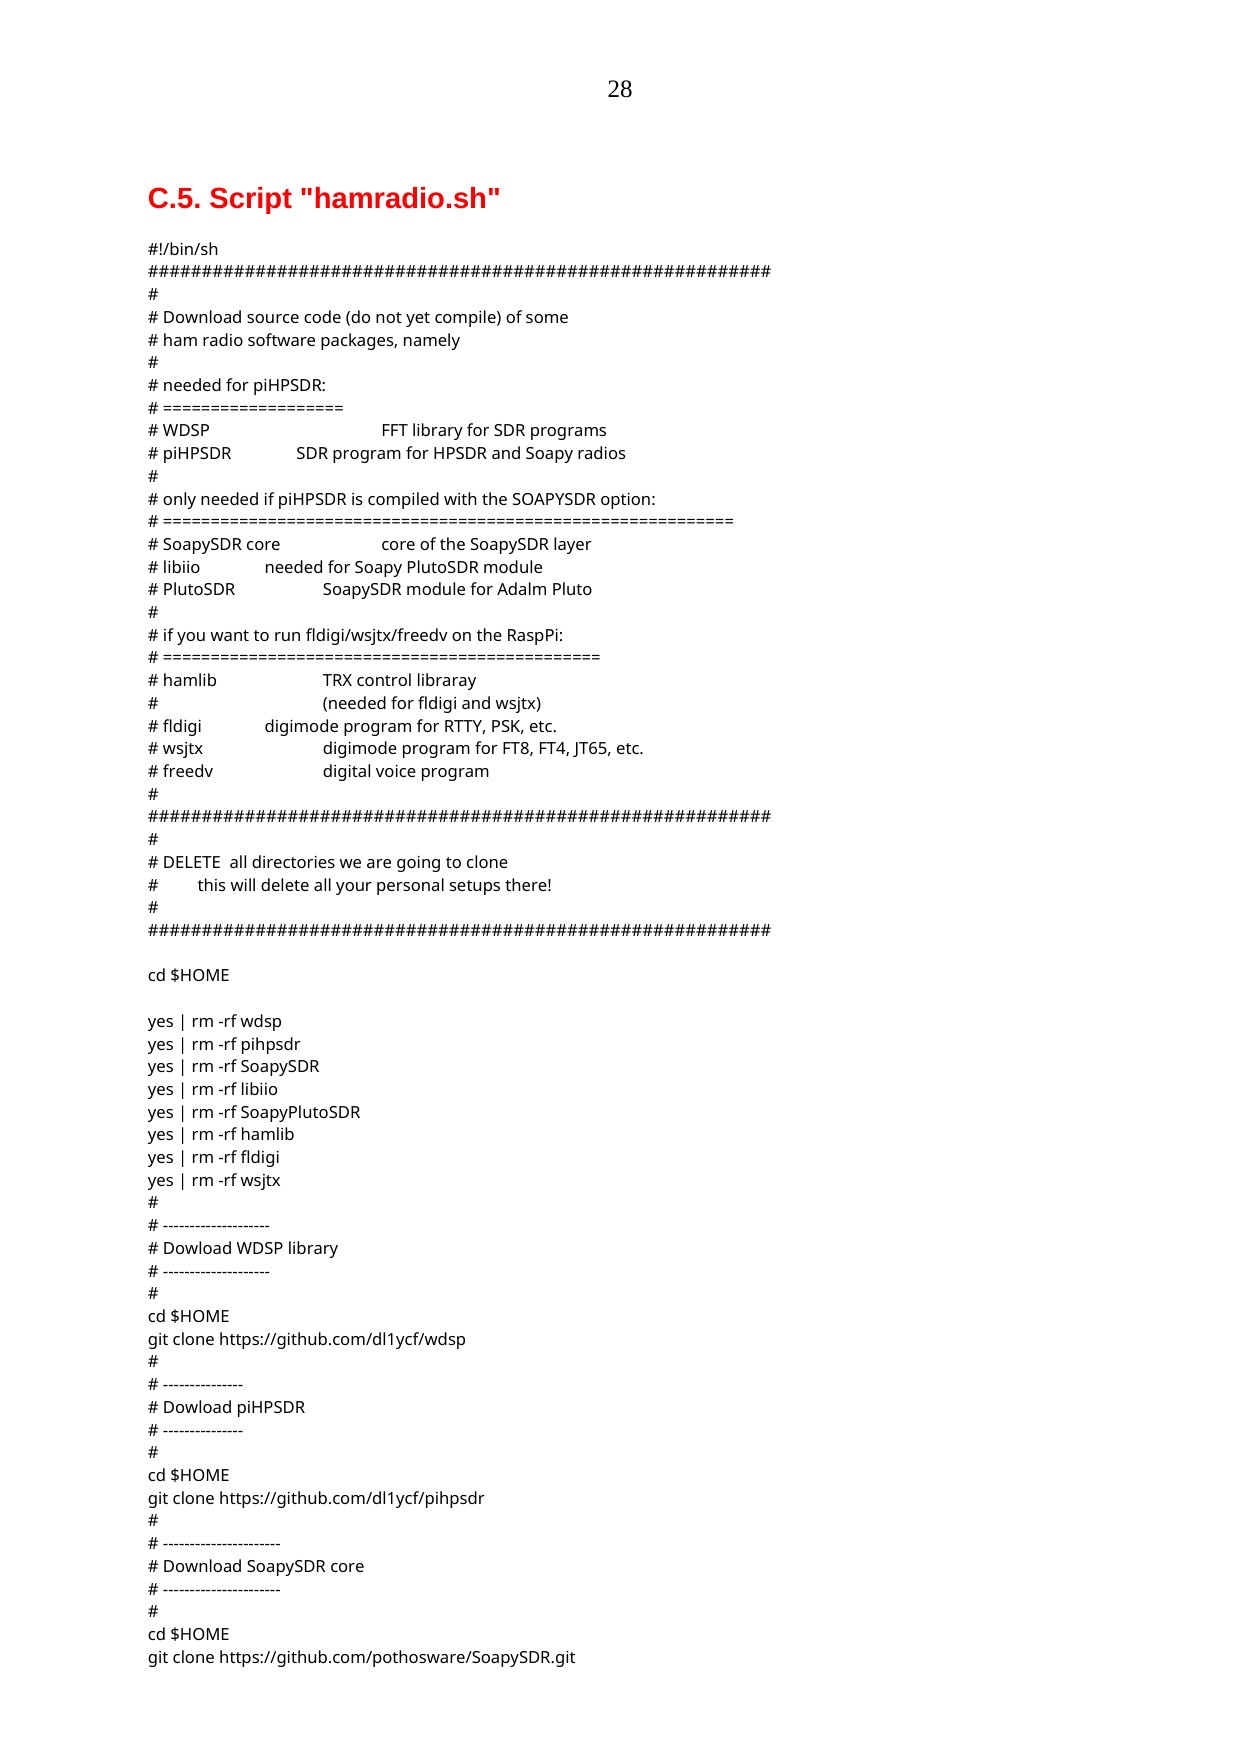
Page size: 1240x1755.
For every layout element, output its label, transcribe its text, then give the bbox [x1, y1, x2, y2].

text # only needed if piHPSDR is compiled with the SOAPYSDR option: [148, 487, 1092, 510]
text yes | rm -rf SoapyPlutoSDR [148, 1100, 1092, 1123]
text # [148, 351, 1092, 374]
text # Download SoapySDR core [148, 1554, 1092, 1577]
text # ham radio software packages, namely [148, 328, 1092, 351]
text #!/bin/sh [148, 237, 1092, 260]
text # [148, 464, 1092, 487]
text # if you want to run fldigi/wsjtx/freedv on the RaspPi: [148, 623, 1092, 646]
text # [148, 1282, 1092, 1305]
text # hamlib TRX control libraray [148, 669, 1092, 692]
text yes | rm -rf hamlib [148, 1123, 1092, 1146]
text ########################################################## [148, 805, 1092, 828]
text # Download source code (do not yet compile) of some [148, 306, 1092, 328]
text # ============================================== [148, 646, 1092, 669]
text # [148, 828, 1092, 851]
text ########################################################## [148, 919, 1092, 941]
text # needed for piHPSDR: [148, 374, 1092, 396]
text # DELETE all directories we are going to clone [148, 851, 1092, 873]
text # [148, 782, 1092, 805]
text # [148, 1191, 1092, 1214]
text # -------------------- [148, 1214, 1092, 1237]
text yes | rm -rf libiio [148, 1078, 1092, 1100]
text yes | rm -rf wsjtx [148, 1168, 1092, 1191]
text yes | rm -rf wdsp [148, 1009, 1092, 1032]
text # ---------------------- [148, 1532, 1092, 1554]
text # [148, 601, 1092, 623]
text # this will delete all your personal setups there! [148, 873, 1092, 896]
text # ============================================================ [148, 510, 1092, 533]
text # [148, 283, 1092, 306]
text git clone https://github.com/pothosware/SoapySDR.git [148, 1645, 1092, 1668]
text cd $HOME [148, 1623, 1092, 1645]
text # fldigi digimode program for RTTY, PSK, etc. [148, 714, 1092, 737]
text # --------------- [148, 1373, 1092, 1396]
text # Dowload WDSP library [148, 1237, 1092, 1259]
text git clone https://github.com/dl1ycf/wdsp [148, 1327, 1092, 1350]
text yes | rm -rf SoapySDR [148, 1055, 1092, 1078]
text cd $HOME [148, 1305, 1092, 1327]
text C.5. Script "hamradio.sh" [148, 181, 1092, 215]
text # wsjtx digimode program for FT8, FT4, JT65, etc. [148, 737, 1092, 760]
text # ---------------------- [148, 1577, 1092, 1600]
text # =================== [148, 396, 1092, 419]
text # [148, 1350, 1092, 1373]
text # freedv digital voice program [148, 760, 1092, 782]
text # SoapySDR core core of the SoapySDR layer [148, 533, 1092, 555]
text # Dowload piHPSDR [148, 1396, 1092, 1418]
text # PlutoSDR SoapySDR module for Adalm Pluto [148, 578, 1092, 601]
text # [148, 896, 1092, 919]
text cd $HOME [148, 1464, 1092, 1486]
text # -------------------- [148, 1259, 1092, 1282]
text # libiio needed for Soapy PlutoSDR module [148, 555, 1092, 578]
text # (needed for fldigi and wsjtx) [148, 692, 1092, 714]
text # piHPSDR SDR program for HPSDR and Soapy radios [148, 442, 1092, 464]
text cd $HOME [148, 964, 1092, 987]
text # [148, 1600, 1092, 1623]
text yes | rm -rf fldigi [148, 1146, 1092, 1168]
text yes | rm -rf pihpsdr [148, 1032, 1092, 1055]
text # [148, 1509, 1092, 1532]
text # --------------- [148, 1418, 1092, 1441]
text # WDSP FFT library for SDR programs [148, 419, 1092, 442]
text # [148, 1441, 1092, 1464]
text ########################################################## [148, 260, 1092, 283]
text git clone https://github.com/dl1ycf/pihpsdr [148, 1486, 1092, 1509]
